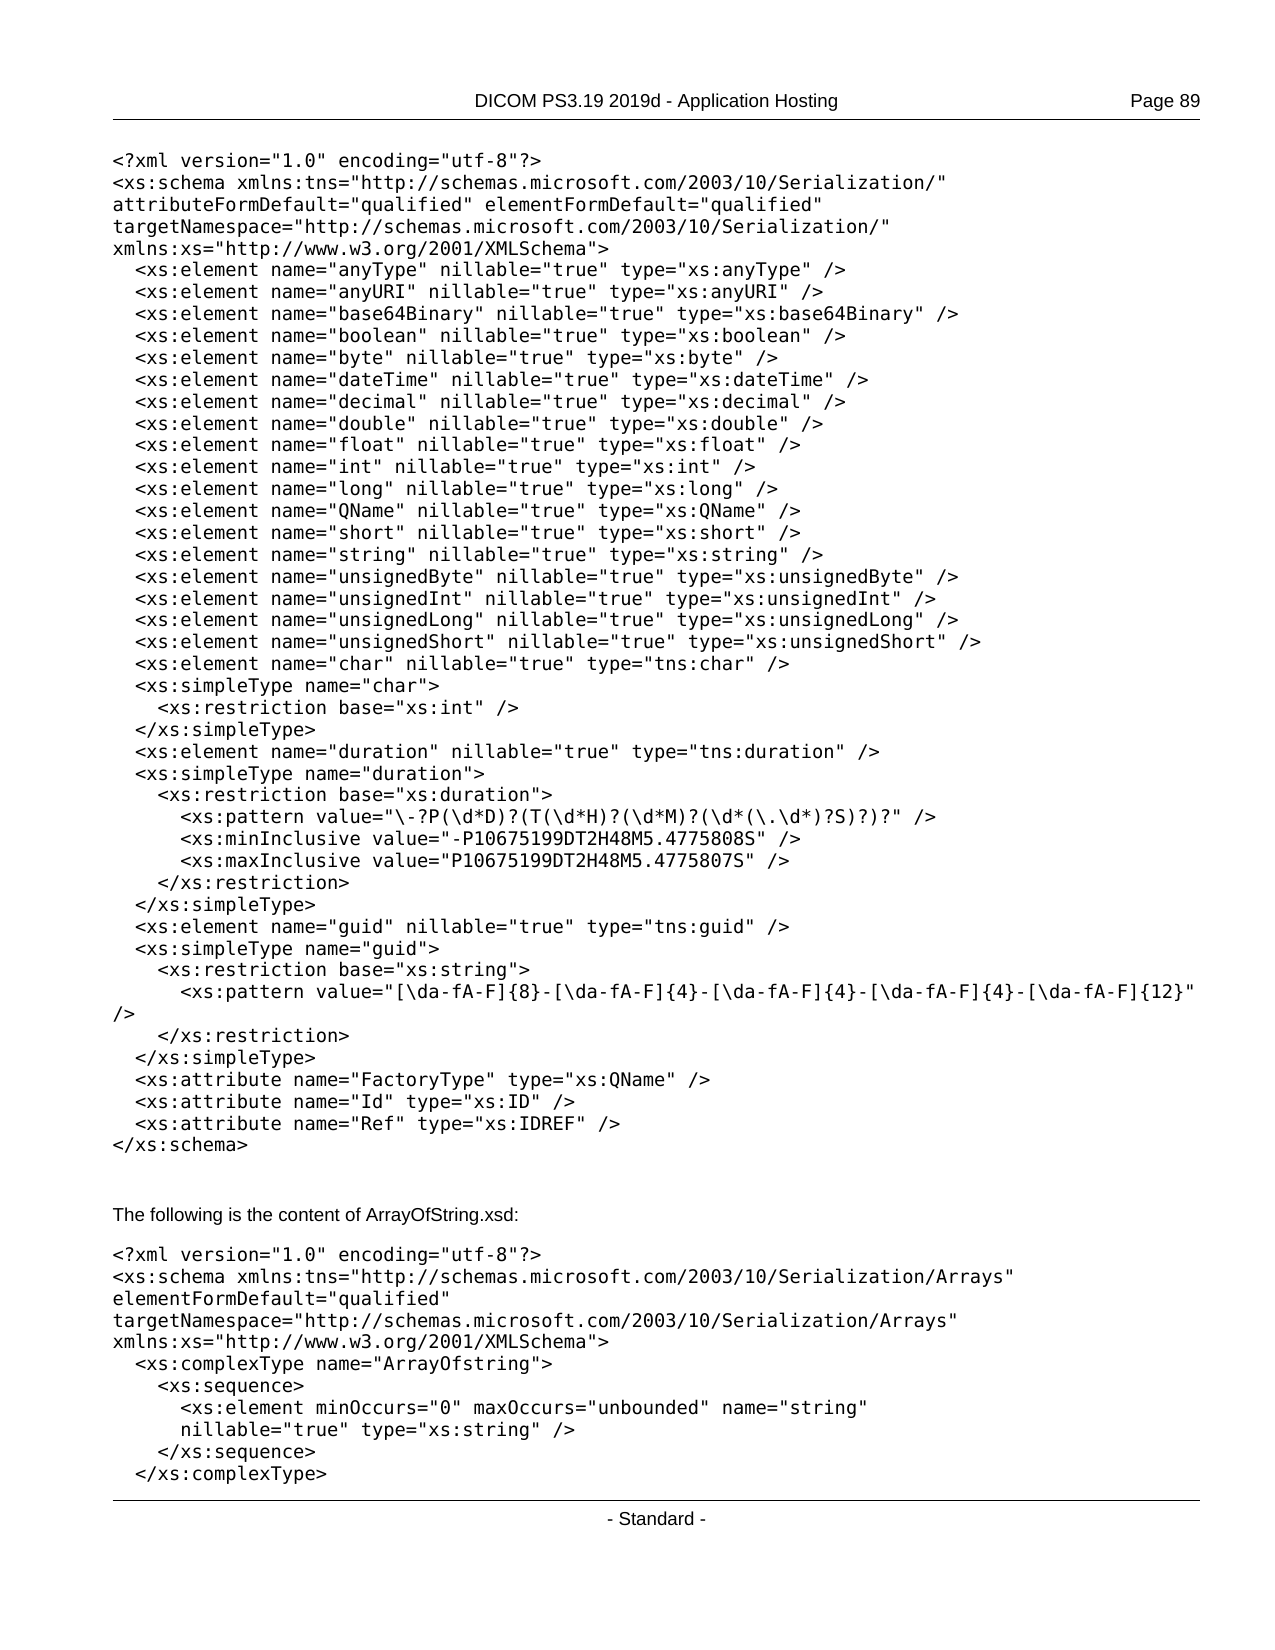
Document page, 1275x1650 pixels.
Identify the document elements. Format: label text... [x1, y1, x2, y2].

text The following is the content of ArrayOfString.xsd: [112, 1204, 1200, 1225]
text <?xml version="1.0" encoding="utf-8"?> <xs:schema xmlns:tns="http://schemas.microsoft.com/2003/10/Serialization/" attributeFormDefault="qualified" elementFormDefault="qualified" targetNamespace="http://schemas.microsoft.com/2003/10/Serialization/" xmlns:xs="http://www.w3.org/2001/XMLSchema"> <xs:element name="anyType" nillable="true" type="xs:anyType" /> <xs:element name="anyURI" nillable="true" type="xs:anyURI" /> <xs:element name="base64Binary" nillable="true" type="xs:base64Binary" /> <xs:element name="boolean" nillable="true" type="xs:boolean" /> <xs:element name="byte" nillable="true" type="xs:byte" /> <xs:element name="dateTime" nillable="true" type="xs:dateTime" /> <xs:element name="decimal" nillable="true" type="xs:decimal" /> <xs:element name="double" nillable="true" type="xs:double" /> <xs:element name="float" nillable="true" type="xs:float" /> <xs:element name="int" nillable="true" type="xs:int" /> <xs:element name="long" nillable="true" type="xs:long" /> <xs:element name="QName" nillable="true" type="xs:QName" /> <xs:element name="short" nillable="true" type="xs:short" /> <xs:element name="string" nillable="true" type="xs:string" /> <xs:element name="unsignedByte" nillable="true" type="xs:unsignedByte" /> <xs:element name="unsignedInt" nillable="true" type="xs:unsignedInt" /> <xs:element name="unsignedLong" nillable="true" type="xs:unsignedLong" /> <xs:element name="unsignedShort" nillable="true" type="xs:unsignedShort" /> <xs:element name="char" nillable="true" type="tns:char" /> <xs:simpleType name="char"> <xs:restriction base="xs:int" /> </xs:simpleType> <xs:element name="duration" nillable="true" type="tns:duration" /> <xs:simpleType name="duration"> <xs:restriction base="xs:duration"> <xs:pattern value="\-?P(\d*D)?(T(\d*H)?(\d*M)?(\d*(\.\d*)?S)?)?" /> <xs:minInclusive value="-P10675199DT2H48M5.4775808S" /> <xs:maxInclusive value="P10675199DT2H48M5.4775807S" /> </xs:restriction> </xs:simpleType> <xs:element name="guid" nillable="true" type="tns:guid" /> <xs:simpleType name="guid"> <xs:restriction base="xs:string"> <xs:pattern value="[\da-fA-F]{8}-[\da-fA-F]{4}-[\da-fA-F]{4}-[\da-fA-F]{4}-[\da-fA-F]{12}" /> </xs:restriction> </xs:simpleType> <xs:attribute name="FactoryType" type="xs:QName" /> <xs:attribute name="Id" type="xs:ID" /> <xs:attribute name="Ref" type="xs:IDREF" /> </xs:schema> [112, 150, 1200, 1185]
text <?xml version="1.0" encoding="utf-8"?> <xs:schema xmlns:tns="http://schemas.microsoft.com/2003/10/Serialization/Arrays" elementFormDefault="qualified" targetNamespace="http://schemas.microsoft.com/2003/10/Serialization/Arrays" xmlns:xs="http://www.w3.org/2001/XMLSchema"> <xs:complexType name="ArrayOfstring"> <xs:sequence> <xs:element minOccurs="0" maxOccurs="unbounded" name="string" nillable="true" type="xs:string" /> </xs:sequence> </xs:complexType> [112, 1244, 1200, 1485]
